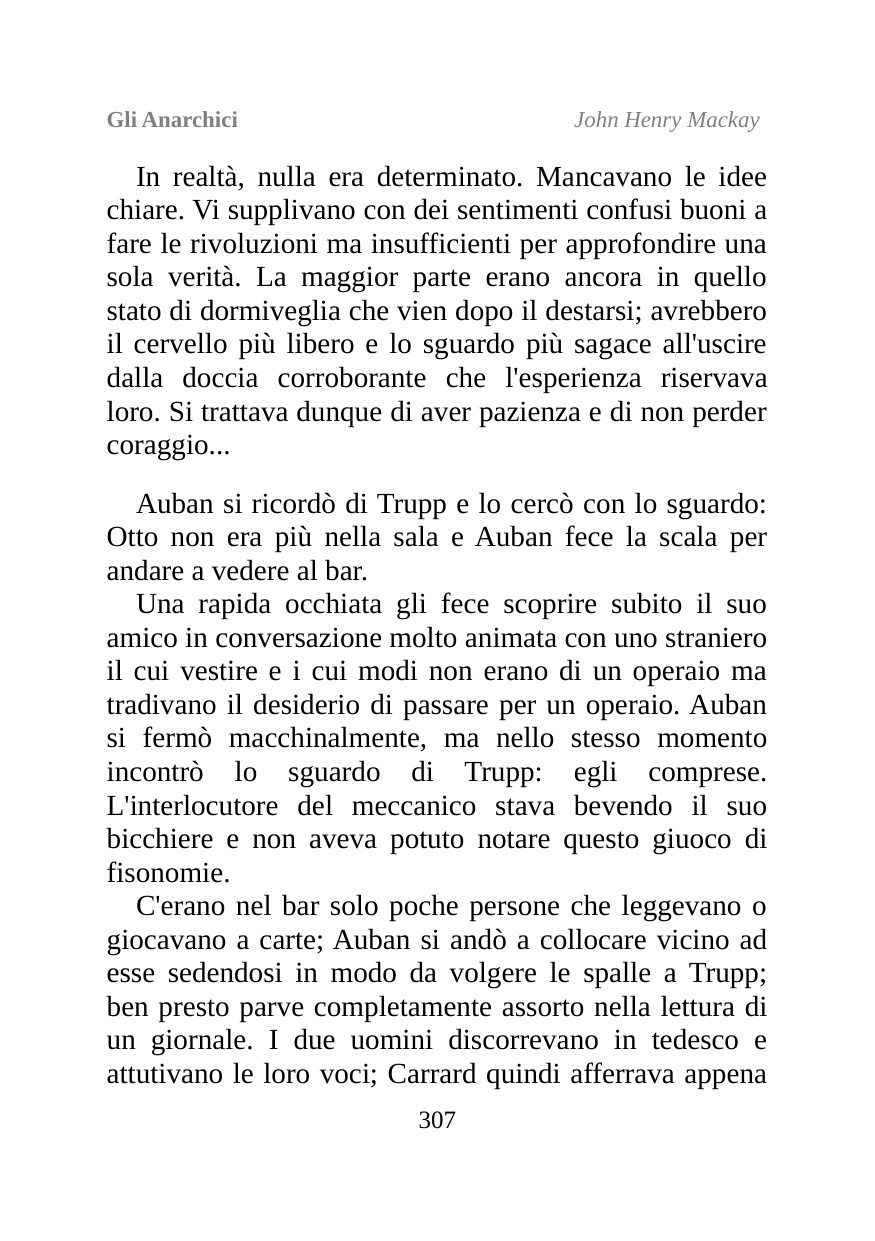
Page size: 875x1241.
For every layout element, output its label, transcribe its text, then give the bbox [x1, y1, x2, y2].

text Una rapida occhiata gli fece scoprire subito il suo amico in conversazione molto animata con uno straniero il cui vestire e i cui modi non erano di un operaio ma tradivano il desiderio di passare per un operaio. Auban si fermò macchinalmente, ma nello stesso momento incontrò lo sguardo di Trupp: egli comprese. L'interlocutore del meccanico stava bevendo il suo bicchiere e non aveva potuto notare questo giuoco di fisonomie. [106, 586, 768, 888]
text In realtà, nulla era determinato. Mancavano le idee chiare. Vi supplivano con dei sentimenti confusi buoni a fare le rivoluzioni ma insufficienti per approfondire una sola verità. La maggior parte erano ancora in quello stato di dormiveglia che vien dopo il destarsi; avrebbero il cervello più libero e lo sguardo più sagace all'uscire dalla doccia corroborante che l'esperienza riservava loro. Si trattava dunque di aver pazienza e di non perder coraggio... [106, 159, 768, 461]
text C'erano nel bar solo poche persone che leggevano o giocavano a carte; Auban si andò a collocare vicino ad esse sedendosi in modo da volgere le spalle a Trupp; ben presto parve completamente assorto nella lettura di un giornale. I due uomini discorrevano in tedesco e attutivano le loro voci; Carrard quindi afferrava appena [106, 888, 768, 1089]
text Auban si ricordò di Trupp e lo cercò con lo sguardo: Otto non era più nella sala e Auban fece la scala per andare a vedere al bar. [106, 486, 768, 586]
